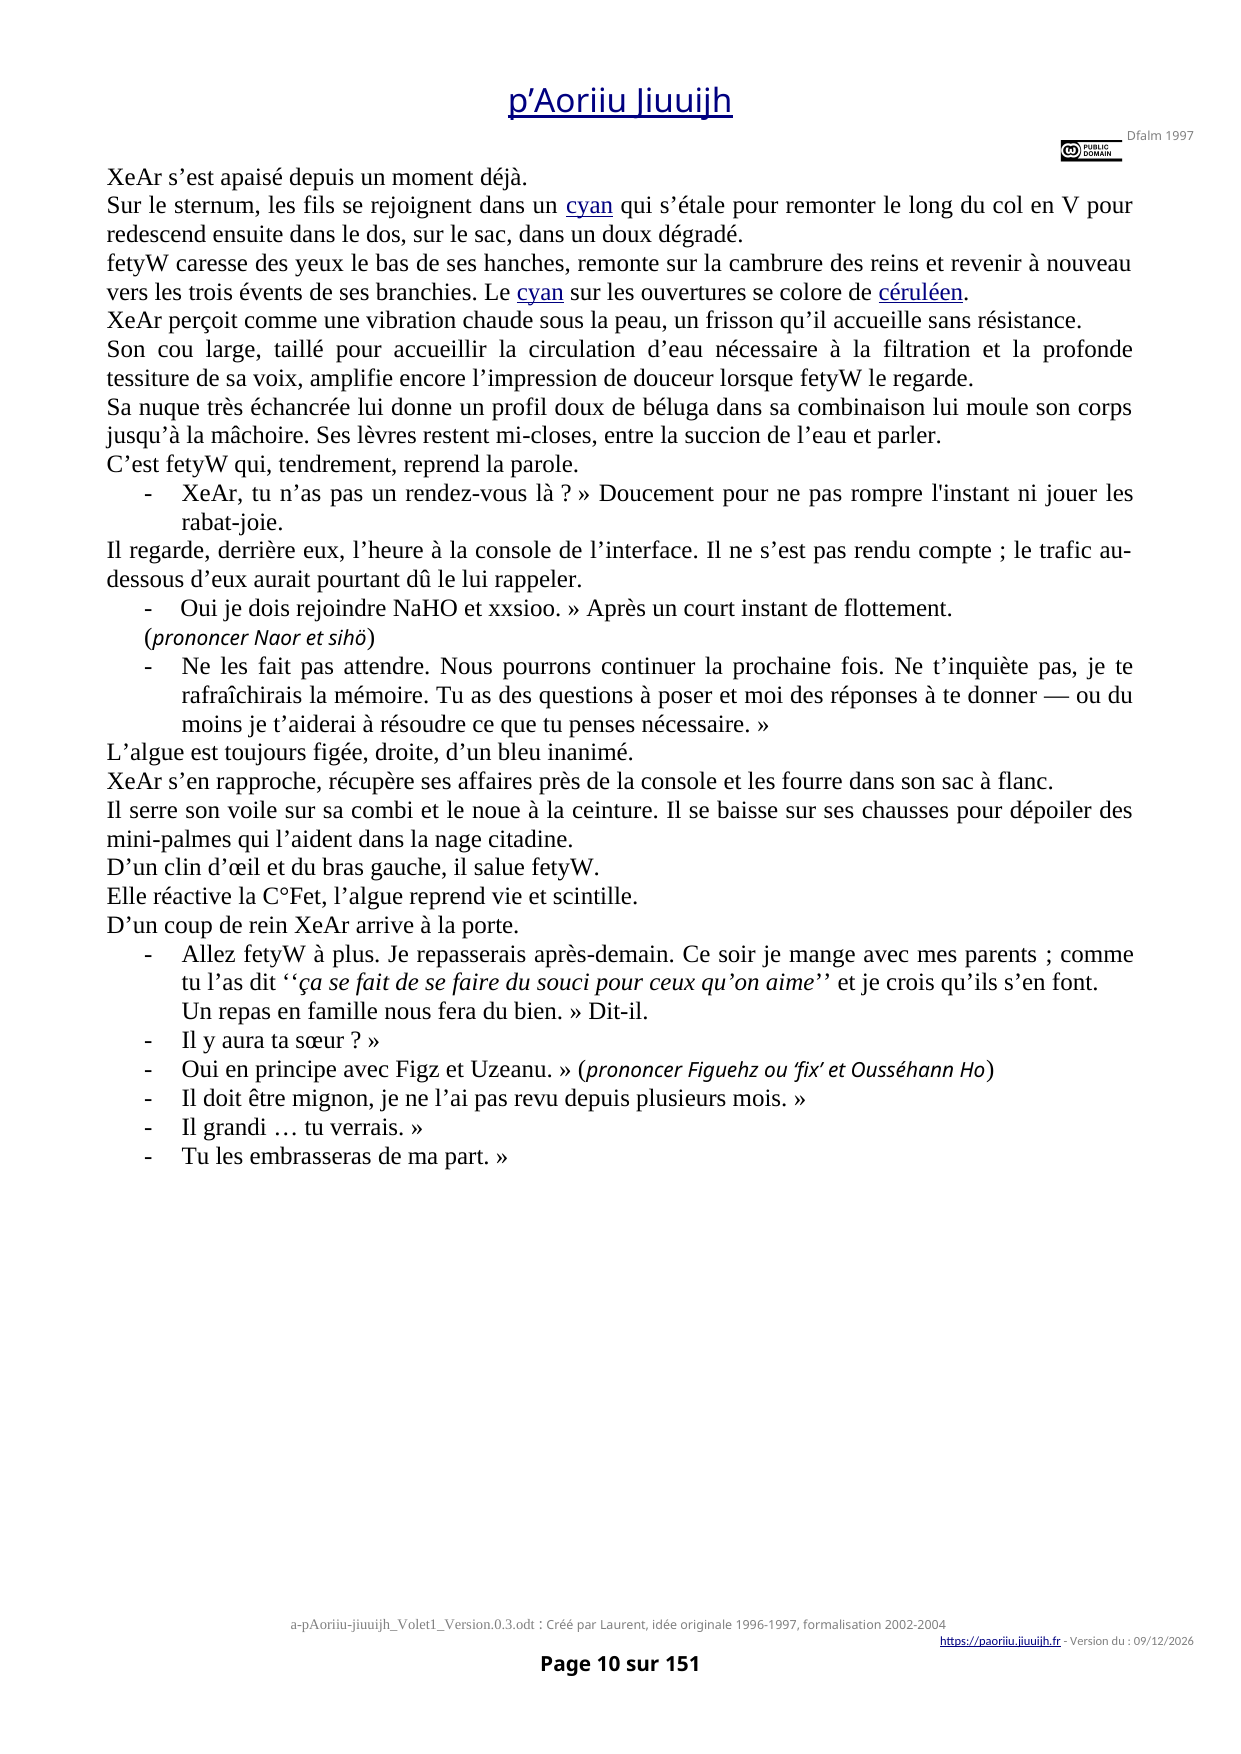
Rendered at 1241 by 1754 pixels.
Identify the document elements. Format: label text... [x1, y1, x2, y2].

text XeAr s’est apaisé depuis un moment déjà. [106, 162, 1134, 191]
text Un repas en famille nous fera du bien. » Dit-il. [181, 996, 1134, 1025]
text Son cou large, taillé pour accueillir la circulation d’eau nécessaire à la filtration et la profonde tessiture de sa voix, amplifie encore l’impression de douceur lorsque fetyW le regarde. [106, 334, 1134, 392]
list Oui en principe avec Figz et Uzeanu. » (prononcer Figuehz ou ‘fix’ et Ousséhann Ho) [144, 1054, 1134, 1083]
list Il grandi … tu verrais. » [144, 1112, 1134, 1141]
list Allez fetyW à plus. Je repasserais après-demain. Ce soir je mange avec mes parents ; comme tu l’as dit ‘‘ça se fait de se faire du souci pour ceux qu’on aime’’ et je crois qu’ils s’en font. [144, 939, 1134, 996]
list Il doit être mignon, je ne l’ai pas revu depuis plusieurs mois. » [144, 1083, 1134, 1112]
text XeAr perçoit comme une vibration chaude sous la peau, un frisson qu’il accueille sans résistance. [106, 306, 1134, 334]
text Il regarde, derrière eux, l’heure à la console de l’interface. Il ne s’est pas rendu compte ; le trafic au-dessous d’eux aurait pourtant dû le lui rappeler. [106, 536, 1134, 593]
list Tu les embrasseras de ma part. » [144, 1141, 1134, 1169]
text Sur le sternum, les fils se rejoignent dans un cyan qui s’étale pour remonter le long du col en V pour redescend ensuite dans le dos, sur le sac, dans un doux dégradé. [106, 191, 1134, 248]
text Sa nuque très échancrée lui donne un profil doux de béluga dans sa combinaison lui moule son corps jusqu’à la mâchoire. Ses lèvres restent mi-closes, entre la succion de l’eau et parler. [106, 392, 1134, 449]
text Il serre son voile sur sa combi et le noue à la ceinture. Il se baisse sur ses chausses pour dépoiler des mini-palmes qui l’aident dans la nage citadine. [106, 795, 1134, 852]
text L’algue est toujours figée, droite, d’un bleu inanimé. [106, 737, 1134, 766]
text D’un coup de rein XeAr arrive à la porte. [106, 910, 1134, 939]
text (prononcer Naor et sihö) [106, 622, 1134, 651]
list Ne les fait pas attendre. Nous pourrons continuer la prochaine fois. Ne t’inquiète pas, je te rafraîchirais la mémoire. Tu as des questions à poser et moi des réponses à te donner — ou du moins je t’aiderai à résoudre ce que tu penses nécessaire. » [144, 651, 1134, 737]
text D’un clin d’œil et du bras gauche, il salue fetyW. [106, 852, 1134, 881]
text - Oui je dois rejoindre NaHO et xxsioo. » Après un court instant de flottement. [106, 593, 1134, 622]
text C’est fetyW qui, tendrement, reprend la parole. [106, 449, 1134, 478]
list XeAr, tu n’as pas un rendez-vous là ? » Doucement pour ne pas rompre l'instant ni jouer les rabat-joie. [144, 478, 1134, 536]
text fetyW caresse des yeux le bas de ses hanches, remonte sur la cambrure des reins et revenir à nouveau vers les trois évents de ses branchies. Le cyan sur les ouvertures se colore de céruléen. [106, 248, 1134, 306]
list Il y aura ta sœur ? » [144, 1025, 1134, 1054]
text Elle réactive la C°Fet, l’algue reprend vie et scintille. [106, 881, 1134, 910]
text XeAr s’en rapproche, récupère ses affaires près de la console et les fourre dans son sac à flanc. [106, 766, 1134, 795]
